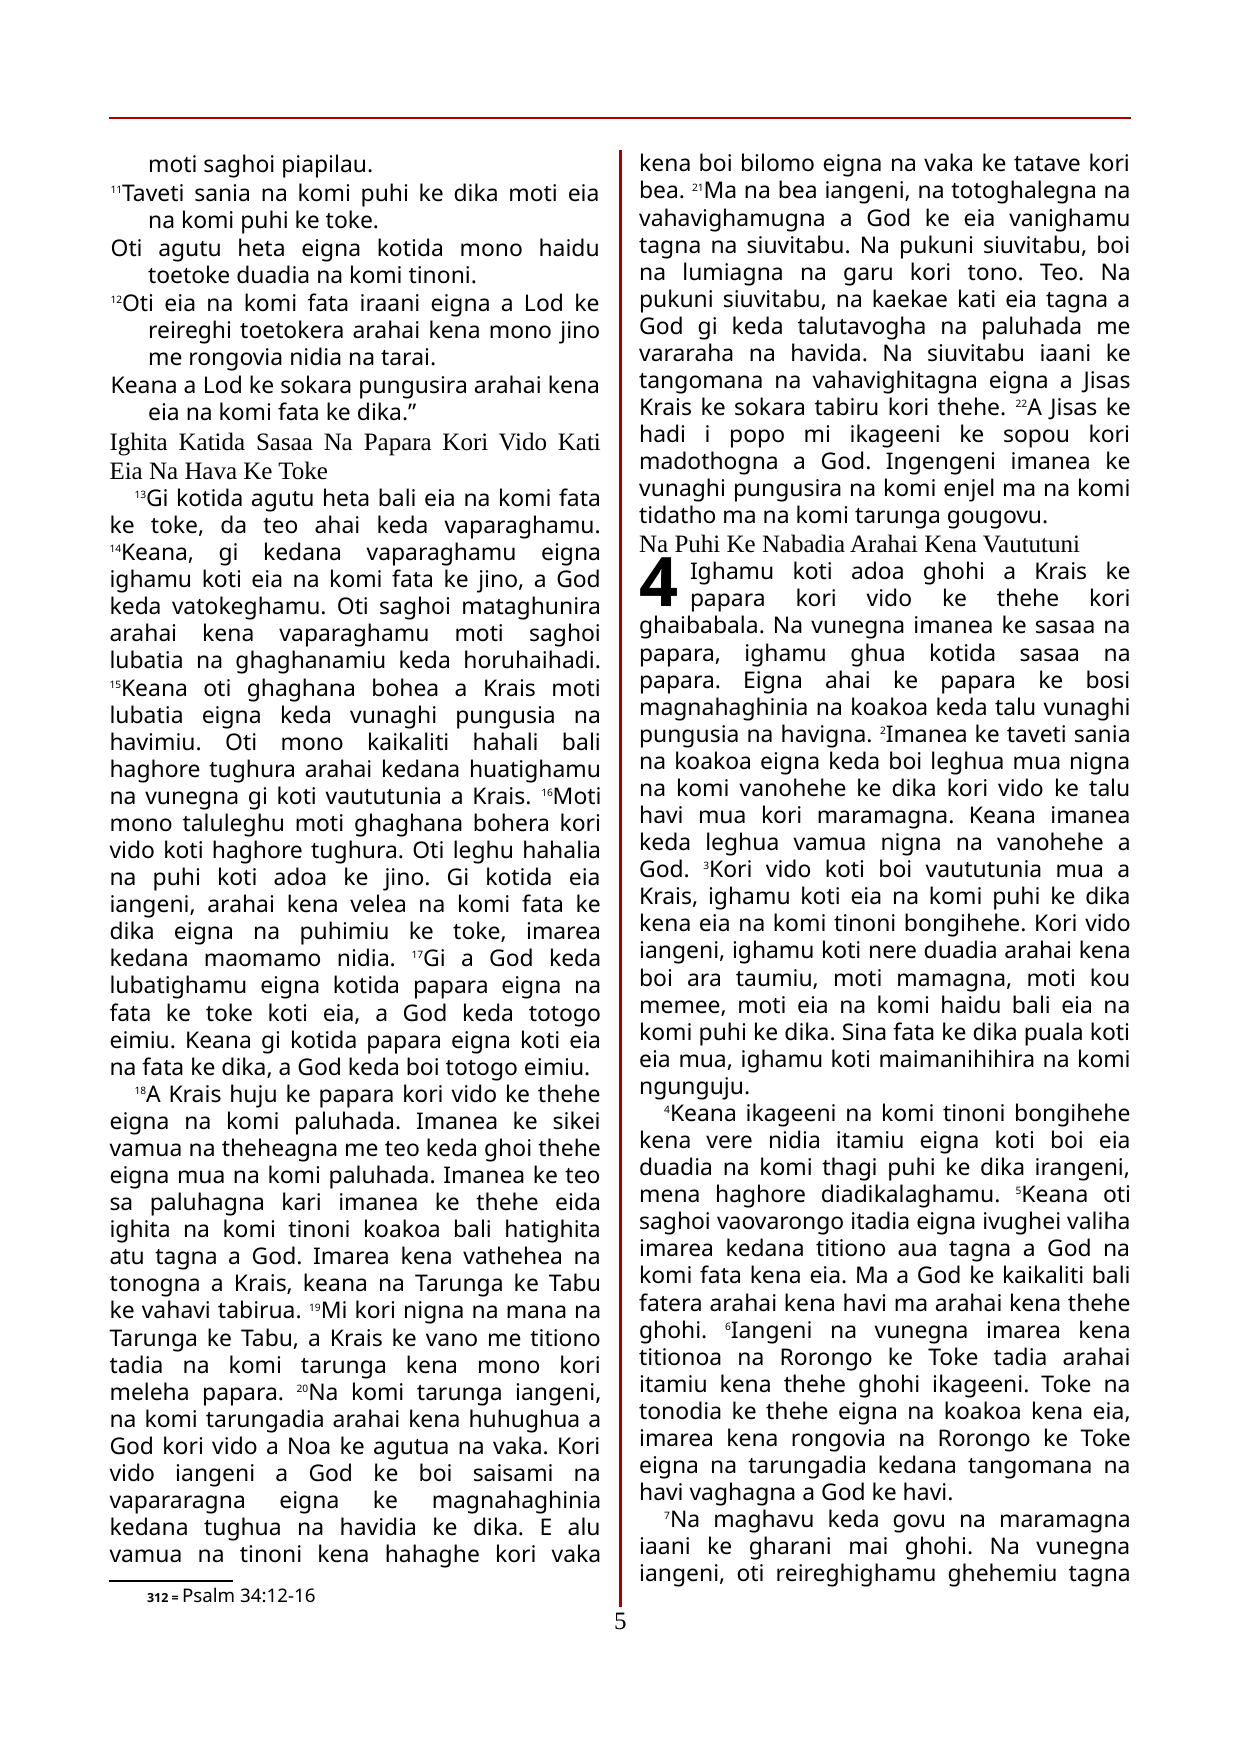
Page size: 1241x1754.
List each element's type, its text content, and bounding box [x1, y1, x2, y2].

text moti saghoi piapilau. [110, 151, 600, 178]
text 7Na maghavu keda govu na maramagna iaani ke gharani mai ghohi. Na vunegna iangeni, oti reireghighamu ghehemiu tagna [639, 1506, 1131, 1587]
text Na Puhi Ke Nabadia Arahai Kena Vaututuni [639, 529, 1131, 558]
text 11Taveti sania na komi puhi ke dika moti eia na komi puhi ke toke. [110, 178, 600, 233]
text 12Oti eia na komi fata iraani eigna a Lod ke reireghi toetokera arahai kena mono jino me rongovia nidia na tarai. [110, 289, 600, 371]
text 13Gi kotida agutu heta bali eia na komi fata ke toke, da teo ahai keda vaparaghamu. 14Keana, gi kedana vaparaghamu eigna ighamu koti eia na komi fata ke jino, a God keda vatokeghamu. Oti saghoi mataghunira arahai kena vaparaghamu moti saghoi lubatia na ghaghanamiu keda horuhaihadi. 15Keana oti ghaghana bohea a Krais moti lubatia eigna keda vunaghi pungusia na havimiu. Oti mono kaikaliti hahali bali haghore tughura arahai kedana huatighamu na vunegna gi koti vaututunia a Krais. 16Moti mono taluleghu moti ghaghana bohera kori vido koti haghore tughura. Oti leghu hahalia na puhi koti adoa ke jino. Gi kotida eia iangeni, arahai kena velea na komi fata ke dika eigna na puhimiu ke toke, imarea kedana maomamo nidia. 17Gi a God keda lubatighamu eigna kotida papara eigna na fata ke toke koti eia, a God keda totogo eimiu. Keana gi kotida papara eigna koti eia na fata ke dika, a God keda boi totogo eimiu. [109, 485, 601, 1081]
text 41Ighamu koti adoa ghohi a Krais ke papara kori vido ke thehe kori ghaibabala. Na vunegna imanea ke sasaa na papara, ighamu ghua kotida sasaa na papara. Eigna ahai ke papara ke bosi magnahaghinia na koakoa keda talu vunaghi pungusia na havigna. 2Imanea ke taveti sania na koakoa eigna keda boi leghua mua nigna na komi vanohehe ke dika kori vido ke talu havi mua kori maramagna. Keana imanea keda leghua vamua nigna na vanohehe a God. 3Kori vido koti boi vaututunia mua a Krais, ighamu koti eia na komi puhi ke dika kena eia na komi tinoni bongihehe. Kori vido iangeni, ighamu koti nere duadia arahai kena boi ara taumiu, moti mamagna, moti kou memee, moti eia na komi haidu bali eia na komi puhi ke dika. Sina fata ke dika puala koti eia mua, ighamu koti maimanihihira na komi ngunguju. [639, 558, 1131, 1100]
text 312 = Psalm 34:12-16 [109, 1587, 601, 1606]
text kena boi bilomo eigna na vaka ke tatave kori bea. 21Ma na bea iangeni, na totoghalegna na vahavighamugna a God ke eia vanighamu tagna na siuvitabu. Na pukuni siuvitabu, boi na lumiagna na garu kori tono. Teo. Na pukuni siuvitabu, na kaekae kati eia tagna a God gi keda talutavogha na paluhada me vararaha na havida. Na siuvitabu iaani ke tangomana na vahavighitagna eigna a Jisas Krais ke sokara tabiru kori thehe. 22A Jisas ke hadi i popo mi ikageeni ke sopou kori madothogna a God. Ingengeni imanea ke vunaghi pungusira na komi enjel ma na komi tidatho ma na komi tarunga gougovu. [639, 150, 1131, 529]
text Ighita Katida Sasaa Na Papara Kori Vido Kati Eia Na Hava Ke Toke [109, 427, 601, 485]
text Keana a Lod ke sokara pungusira arahai kena eia na komi fata ke dika.” [110, 371, 600, 426]
text Oti agutu heta eigna kotida mono haidu toetoke duadia na komi tinoni. [110, 233, 600, 289]
text 18A Krais huju ke papara kori vido ke thehe eigna na komi paluhada. Imanea ke sikei vamua na theheagna me teo keda ghoi thehe eigna mua na komi paluhada. Imanea ke teo sa paluhagna kari imanea ke thehe eida ighita na komi tinoni koakoa bali hatighita atu tagna a God. Imarea kena vathehea na tonogna a Krais, keana na Tarunga ke Tabu ke vahavi tabirua. 19Mi kori nigna na mana na Tarunga ke Tabu, a Krais ke vano me titiono tadia na komi tarunga kena mono kori meleha papara. 20Na komi tarunga iangeni, na komi tarungadia arahai kena huhughua a God kori vido a Noa ke agutua na vaka. Kori vido iangeni a God ke boi saisami na vapararagna eigna ke magnahaghinia kedana tughua na havidia ke dika. E alu vamua na tinoni kena hahaghe kori vaka [109, 1081, 601, 1568]
text 4Keana ikageeni na komi tinoni bongihehe kena vere nidia itamiu eigna koti boi eia duadia na komi thagi puhi ke dika irangeni, mena haghore diadikalaghamu. 5Keana oti saghoi vaovarongo itadia eigna ivughei valiha imarea kedana titiono aua tagna a God na komi fata kena eia. Ma a God ke kaikaliti bali fatera arahai kena havi ma arahai kena thehe ghohi. 6Iangeni na vunegna imarea kena titionoa na Rorongo ke Toke tadia arahai itamiu kena thehe ghohi ikageeni. Toke na tonodia ke thehe eigna na koakoa kena eia, imarea kena rongovia na Rorongo ke Toke eigna na tarungadia kedana tangomana na havi vaghagna a God ke havi. [639, 1100, 1131, 1506]
